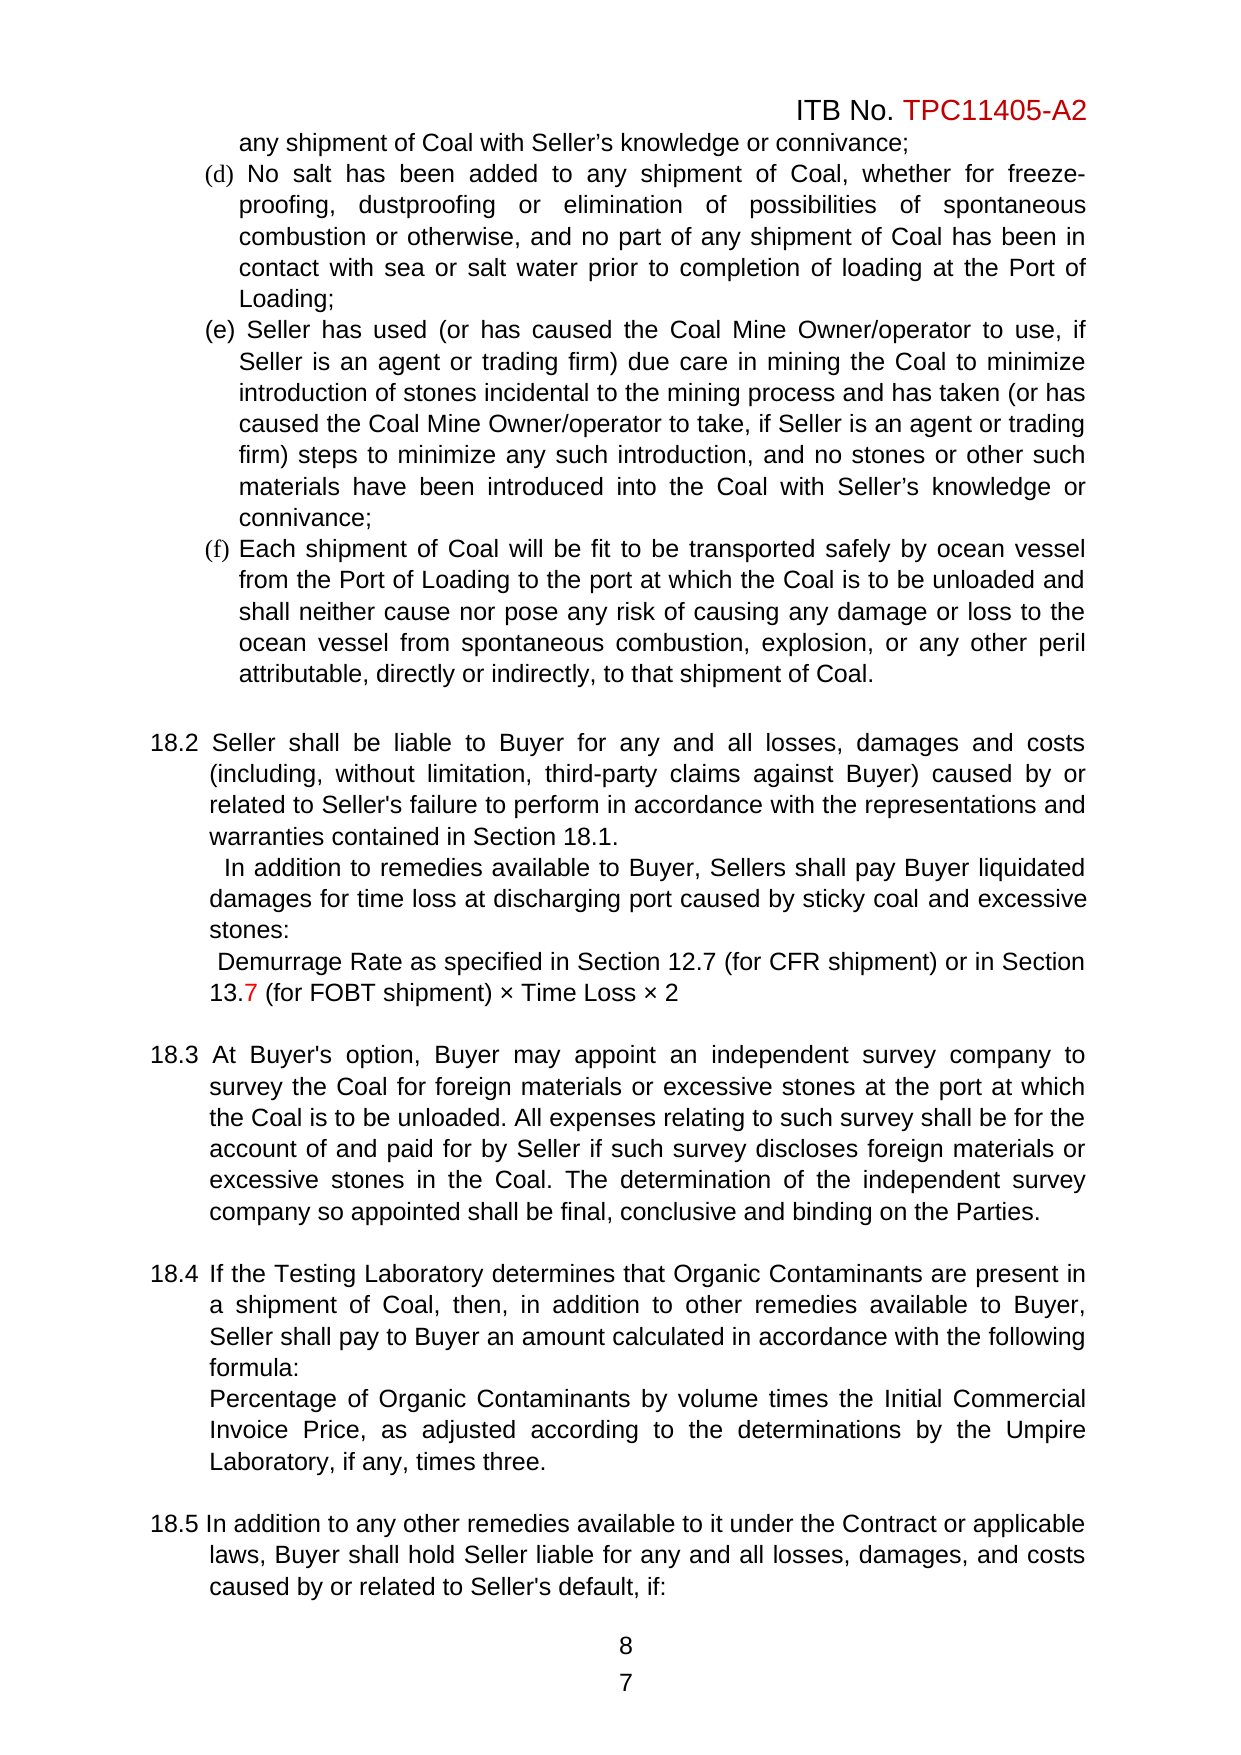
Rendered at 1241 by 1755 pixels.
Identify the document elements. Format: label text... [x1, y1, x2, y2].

text In addition to remedies available to Buyer, Sellers shall pay Buyer liquidated damages for time loss at discharging port caused by sticky coal and excessive stones: [179, 851, 1087, 945]
text any shipment of Coal with Seller’s knowledge or connivance; [204, 126, 1087, 157]
text 18.5 In addition to any other remedies available to it under the Contract or applicable laws, Buyer shall hold Seller liable for any and all losses, damages, and costs caused by or related to Seller's default, if: [150, 1507, 1087, 1601]
text Percentage of Organic Contaminants by volume times the Initial Commercial Invoice Price, as adjusted according to the determinations by the Umpire Laboratory, if any, times three. [209, 1382, 1087, 1476]
text 18.3 At Buyer's option, Buyer may appoint an independent survey company to survey the Coal for foreign materials or excessive stones at the port at which the Coal is to be unloaded. All expenses relating to such survey shall be for the account of and paid for by Seller if such survey discloses foreign materials or excessive stones in the Coal. The determination of the independent survey company so appointed shall be final, conclusive and binding on the Parties. [150, 1039, 1087, 1226]
text (e) Seller has used (or has caused the Coal Mine Owner/operator to use, if Seller is an agent or trading firm) due care in mining the Coal to minimize introduction of stones incidental to the mining process and has taken (or has caused the Coal Mine Owner/operator to take, if Seller is an agent or trading firm) steps to minimize any such introduction, and no stones or other such materials have been introduced into the Coal with Seller’s knowledge or connivance; [204, 314, 1087, 532]
text 18.4 If the Testing Laboratory determines that Organic Contaminants are present in a shipment of Coal, then, in addition to other remedies available to Buyer, Seller shall pay to Buyer an amount calculated in accordance with the following formula: [150, 1257, 1087, 1382]
text (f) Each shipment of Coal will be fit to be transported safely by ocean vessel from the Port of Loading to the port at which the Coal is to be unloaded and shall neither cause nor pose any risk of causing any damage or loss to the ocean vessel from spontaneous combustion, explosion, or any other peril attributable, directly or indirectly, to that shipment of Coal. [204, 532, 1087, 689]
text (d) No salt has been added to any shipment of Coal, whether for freeze-proofing, dustproofing or elimination of possibilities of spontaneous combustion or otherwise, and no part of any shipment of Coal has been in contact with sea or salt water prior to completion of loading at the Port of Loading; [204, 157, 1087, 314]
text 18.2 Seller shall be liable to Buyer for any and all losses, damages and costs (including, without limitation, third-party claims against Buyer) caused by or related to Seller's failure to perform in accordance with the representations and warranties contained in Section 18.1. [150, 726, 1087, 851]
text Demurrage Rate as specified in Section 12.7 (for CFR shipment) or in Section 13.7 (for FOBT shipment) × Time Loss × 2 [179, 945, 1087, 1007]
